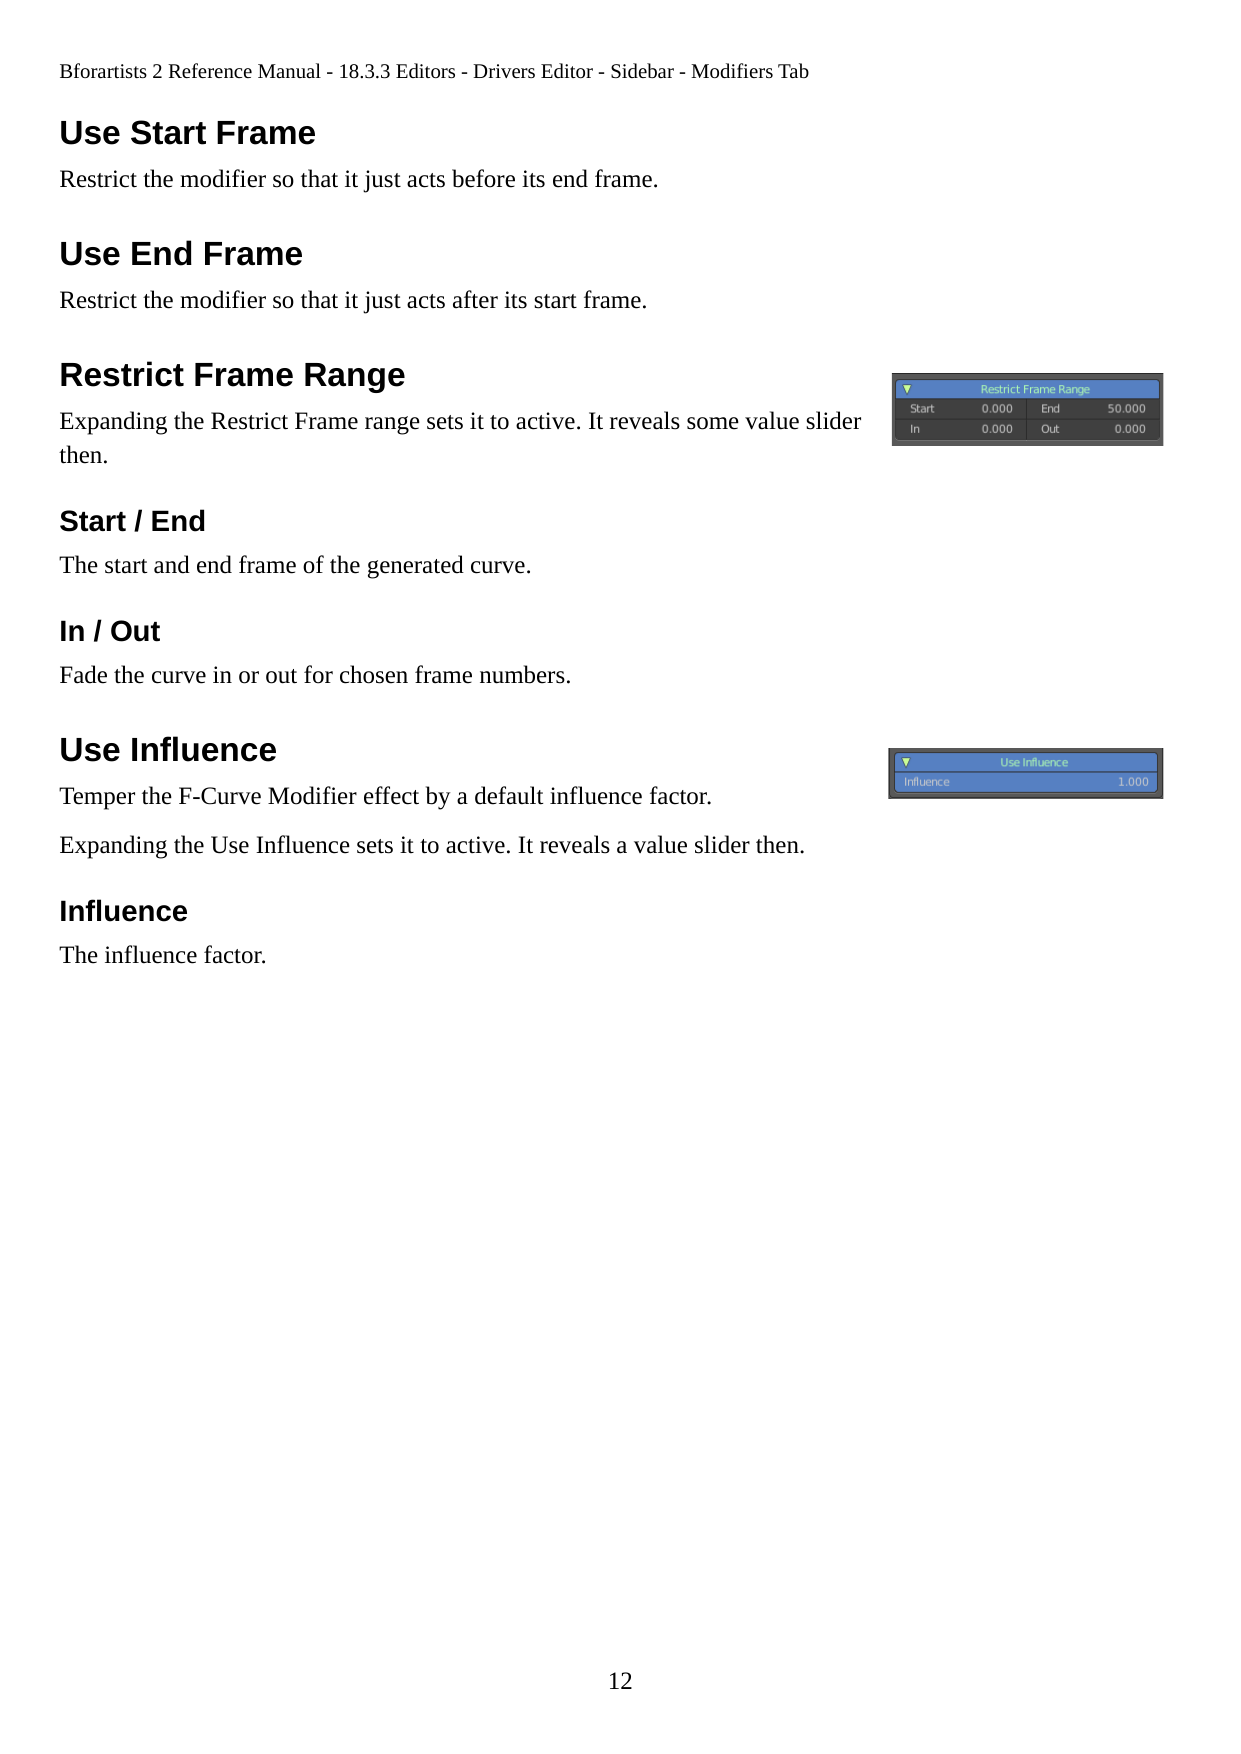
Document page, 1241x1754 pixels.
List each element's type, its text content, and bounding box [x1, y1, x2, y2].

subtitle In / Out [59, 614, 1181, 648]
subtitle Start / End [59, 504, 1181, 538]
subtitle Influence [59, 894, 1181, 928]
text The start and end frame of the generated curve. [59, 550, 1181, 579]
text Fade the curve in or out for chosen frame numbers. [59, 660, 1181, 689]
text Temper the F-Curve Modifier effect by a default influence factor. [59, 781, 1181, 810]
text Expanding the Restrict Frame range sets it to active. It reveals some value slider then. [59, 406, 1181, 469]
picture [888, 748, 1164, 799]
text The influence factor. [59, 940, 1181, 969]
text Restrict the modifier so that it just acts after its start frame. [59, 285, 1181, 313]
subtitle Use Influence [59, 730, 1181, 769]
subtitle Restrict Frame Range [59, 355, 1181, 393]
subtitle Use Start Frame [59, 113, 1181, 151]
picture [891, 373, 1164, 446]
text Restrict the modifier so that it just acts before its end frame. [59, 164, 1181, 192]
subtitle Use End Frame [59, 234, 1181, 272]
text Expanding the Use Influence sets it to active. It reveals a value slider then. [59, 830, 1181, 859]
